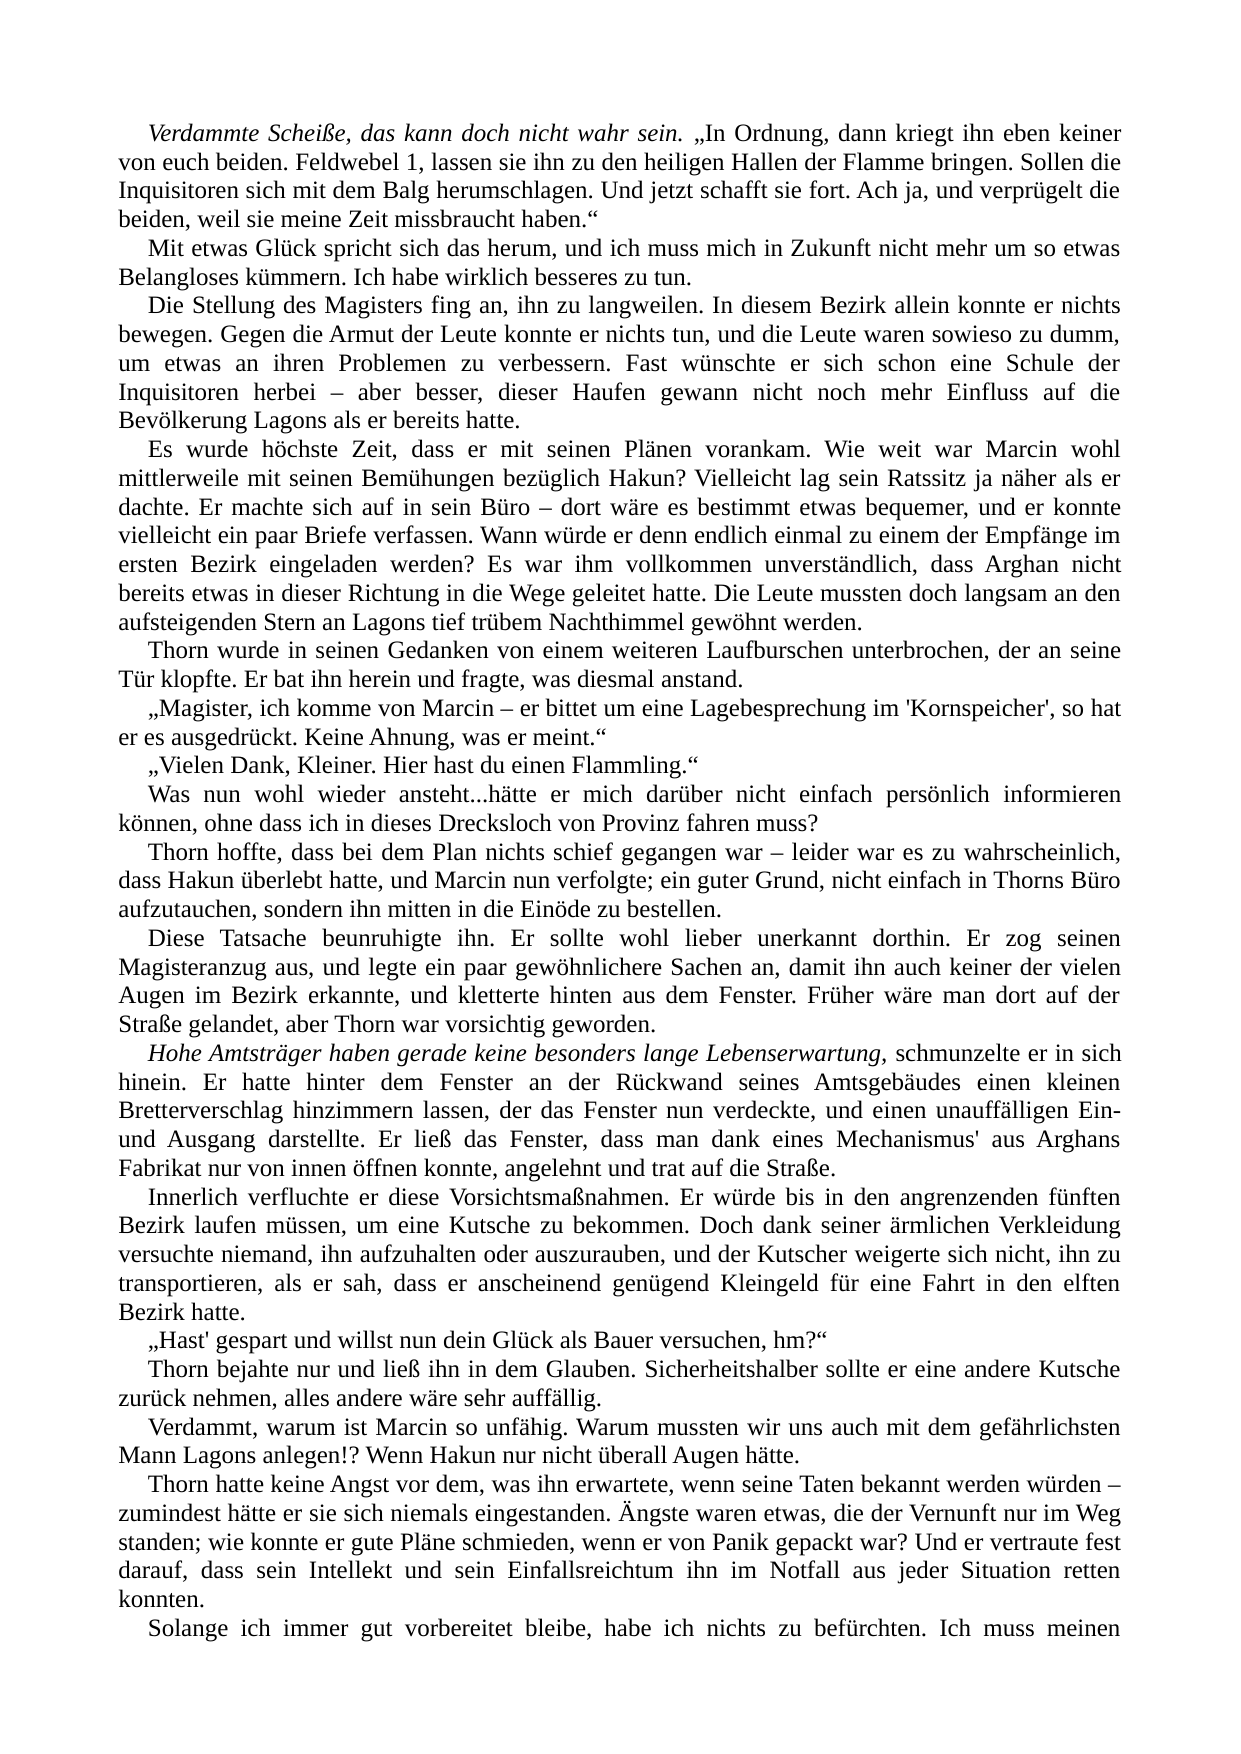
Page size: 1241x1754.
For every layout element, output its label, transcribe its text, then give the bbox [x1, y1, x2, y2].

text Es wurde höchste Zeit, dass er mit seinen Plänen vorankam. Wie weit war Marcin wohl mittlerweile mit seinen Bemühungen bezüglich Hakun? Vielleicht lag sein Ratssitz ja näher als er dachte. Er machte sich auf in sein Büro – dort wäre es bestimmt etwas bequemer, und er konnte vielleicht ein paar Briefe verfassen. Wann würde er denn endlich einmal zu einem der Empfänge im ersten Bezirk eingeladen werden? Es war ihm vollkommen unverständlich, dass Arghan nicht bereits etwas in dieser Richtung in die Wege geleitet hatte. Die Leute mussten doch langsam an den aufsteigenden Stern an Lagons tief trübem Nachthimmel gewöhnt werden. [118, 434, 1122, 636]
text Mit etwas Glück spricht sich das herum, und ich muss mich in Zukunft nicht mehr um so etwas Belangloses kümmern. Ich habe wirklich besseres zu tun. [118, 233, 1122, 291]
text Innerlich verfluchte er diese Vorsichtsmaßnahmen. Er würde bis in den angrenzenden fünften Bezirk laufen müssen, um eine Kutsche zu bekommen. Doch dank seiner ärmlichen Verkleidung versuchte niemand, ihn aufzuhalten oder auszurauben, und der Kutscher weigerte sich nicht, ihn zu transportieren, als er sah, dass er anscheinend genügend Kleingeld für eine Fahrt in den elften Bezirk hatte. [118, 1182, 1122, 1326]
text Solange ich immer gut vorbereitet bleibe, habe ich nichts zu befürchten. Ich muss meinen [118, 1613, 1122, 1642]
text Verdammt, warum ist Marcin so unfähig. Warum mussten wir uns auch mit dem gefährlichsten Mann Lagons anlegen!? Wenn Hakun nur nicht überall Augen hätte. [118, 1412, 1122, 1469]
text Die Stellung des Magisters fing an, ihn zu langweilen. In diesem Bezirk allein konnte er nichts bewegen. Gegen die Armut der Leute konnte er nichts tun, und die Leute waren sowieso zu dumm, um etwas an ihren Problemen zu verbessern. Fast wünschte er sich schon eine Schule der Inquisitoren herbei – aber besser, dieser Haufen gewann nicht noch mehr Einfluss auf die Bevölkerung Lagons als er bereits hatte. [118, 291, 1122, 434]
text Thorn wurde in seinen Gedanken von einem weiteren Laufburschen unterbrochen, der an seine Tür klopfte. Er bat ihn herein und fragte, was diesmal anstand. [118, 636, 1122, 693]
text Verdammte Scheiße, das kann doch nicht wahr sein. „In Ordnung, dann kriegt ihn eben keiner von euch beiden. Feldwebel 1, lassen sie ihn zu den heiligen Hallen der Flamme bringen. Sollen die Inquisitoren sich mit dem Balg herumschlagen. Und jetzt schafft sie fort. Ach ja, und verprügelt die beiden, weil sie meine Zeit missbraucht haben.“ [118, 118, 1122, 233]
text Diese Tatsache beunruhigte ihn. Er sollte wohl lieber unerkannt dorthin. Er zog seinen Magisteranzug aus, und legte ein paar gewöhnlichere Sachen an, damit ihn auch keiner der vielen Augen im Bezirk erkannte, und kletterte hinten aus dem Fenster. Früher wäre man dort auf der Straße gelandet, aber Thorn war vorsichtig geworden. [118, 923, 1122, 1038]
text Thorn hatte keine Angst vor dem, was ihn erwartete, wenn seine Taten bekannt werden würden – zumindest hätte er sie sich niemals eingestanden. Ängste waren etwas, die der Vernunft nur im Weg standen; wie konnte er gute Pläne schmieden, wenn er von Panik gepackt war? Und er vertraute fest darauf, dass sein Intellekt und sein Einfallsreichtum ihn im Notfall aus jeder Situation retten konnten. [118, 1469, 1122, 1613]
text „Hast' gespart und willst nun dein Glück als Bauer versuchen, hm?“ [118, 1326, 1122, 1354]
text Was nun wohl wieder ansteht...hätte er mich darüber nicht einfach persönlich informieren können, ohne dass ich in dieses Drecksloch von Provinz fahren muss? [118, 779, 1122, 837]
text „Magister, ich komme von Marcin – er bittet um eine Lagebesprechung im 'Kornspeicher', so hat er es ausgedrückt. Keine Ahnung, was er meint.“ [118, 693, 1122, 751]
text Thorn hoffte, dass bei dem Plan nichts schief gegangen war – leider war es zu wahrscheinlich, dass Hakun überlebt hatte, und Marcin nun verfolgte; ein guter Grund, nicht einfach in Thorns Büro aufzutauchen, sondern ihn mitten in die Einöde zu bestellen. [118, 837, 1122, 923]
text Thorn bejahte nur und ließ ihn in dem Glauben. Sicherheitshalber sollte er eine andere Kutsche zurück nehmen, alles andere wäre sehr auffällig. [118, 1354, 1122, 1412]
text „Vielen Dank, Kleiner. Hier hast du einen Flammling.“ [118, 751, 1122, 779]
text Hohe Amtsträger haben gerade keine besonders lange Lebenserwartung, schmunzelte er in sich hinein. Er hatte hinter dem Fenster an der Rückwand seines Amtsgebäudes einen kleinen Bretterverschlag hinzimmern lassen, der das Fenster nun verdeckte, und einen unauffälligen Ein- und Ausgang darstellte. Er ließ das Fenster, dass man dank eines Mechanismus' aus Arghans Fabrikat nur von innen öffnen konnte, angelehnt und trat auf die Straße. [118, 1038, 1122, 1182]
